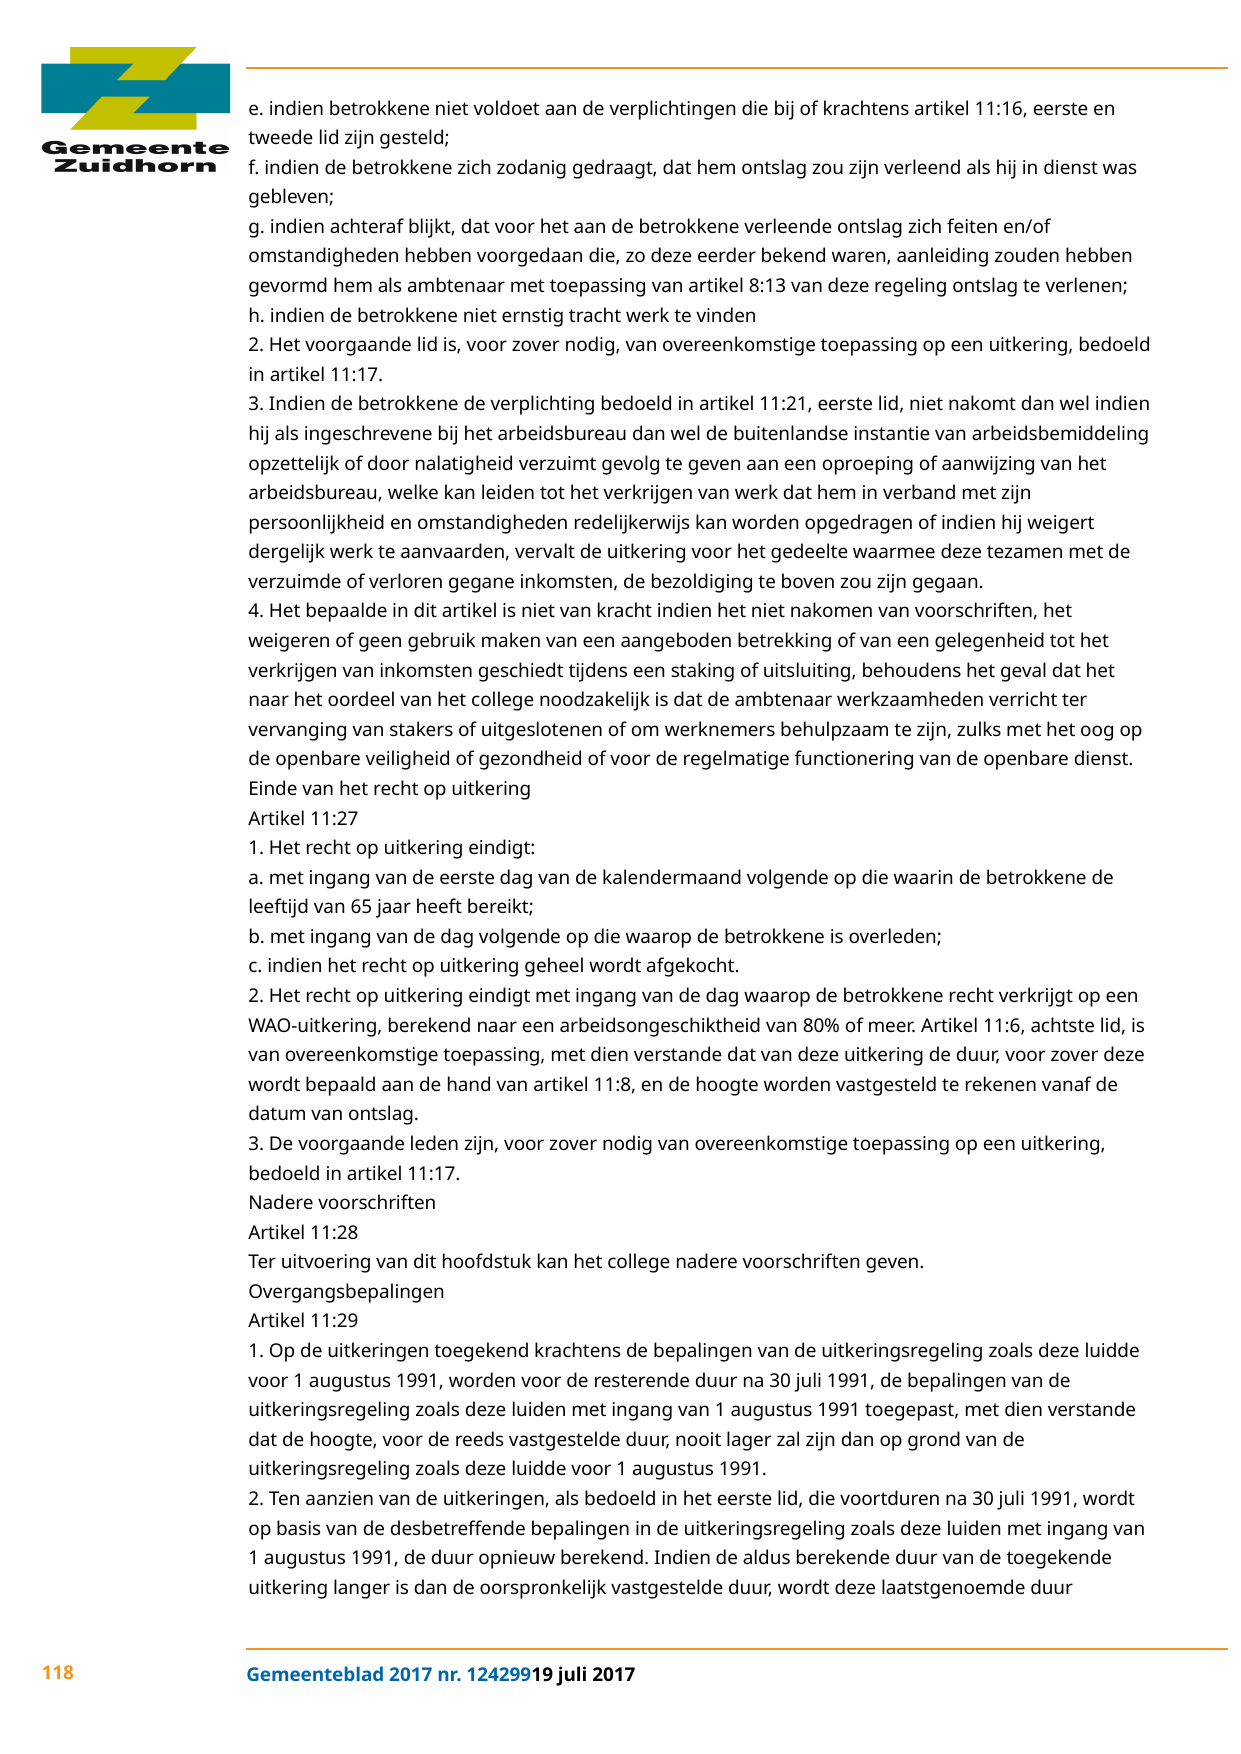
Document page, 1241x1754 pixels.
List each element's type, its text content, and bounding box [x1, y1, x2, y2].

text Overgangsbepalingen [248, 1278, 1152, 1304]
text 1. Het recht op uitkering eindigt: [248, 834, 1152, 860]
text 4. Het bepaalde in dit artikel is niet van kracht indien het niet nakomen van voorschriften, het weigeren of geen gebruik maken van een aangeboden betrekking of van een gelegenheid tot het verkrijgen van inkomsten geschiedt tijdens een staking of uitsluiting, behoudens het geval dat het naar het oordeel van het college noodzakelijk is dat de ambtenaar werkzaamheden verricht ter vervanging van stakers of uitgeslotenen of om werknemers behulpzaam te zijn, zulks met het oog op de openbare veiligheid of gezondheid of voor de regelmatige functionering van de openbare dienst. [248, 598, 1152, 771]
picture [41, 47, 231, 172]
text Nadere voorschriften [248, 1189, 1152, 1215]
text 3. Indien de betrokkene de verplichting bedoeld in artikel 11:21, eerste lid, niet nakomt dan wel indien hij als ingeschrevene bij het arbeidsbureau dan wel de buitenlandse instantie van arbeidsbemiddeling opzettelijk of door nalatigheid verzuimt gevolg te geven aan een oproeping of aanwijzing van het arbeidsbureau, welke kan leiden tot het verkrijgen van werk dat hem in verband met zijn persoonlijkheid en omstandigheden redelijkerwijs kan worden opgedragen of indien hij weigert dergelijk werk te aanvaarden, vervalt de uitkering voor het gedeelte waarmee deze tezamen met de verzuimde of verloren gegane inkomsten, de bezoldiging te boven zou zijn gegaan. [248, 391, 1152, 594]
text b. met ingang van de dag volgende op die waarop de betrokkene is overleden; [248, 923, 1152, 949]
text h. indien de betrokkene niet ernstig tracht werk te vinden [248, 302, 1152, 328]
text 2. Het voorgaande lid is, voor zover nodig, van overeenkomstige toepassing op een uitkering, bedoeld in artikel 11:17. [248, 331, 1152, 387]
text c. indien het recht op uitkering geheel wordt afgekocht. [248, 953, 1152, 978]
text Artikel 11:29 [248, 1308, 1152, 1333]
text f. indien de betrokkene zich zodanig gedraagt, dat hem ontslag zou zijn verleend als hij in dienst was gebleven; [248, 154, 1152, 209]
text Artikel 11:27 [248, 805, 1152, 831]
text a. met ingang van de eerste dag van de kalendermaand volgende op die waarin de betrokkene de leeftijd van 65 jaar heeft bereikt; [248, 864, 1152, 919]
text 2. Het recht op uitkering eindigt met ingang van de dag waarop de betrokkene recht verkrijgt op een WAO-uitkering, berekend naar een arbeidsongeschiktheid van 80% of meer. Artikel 11:6, achtste lid, is van overeenkomstige toepassing, met dien verstande dat van deze uitkering de duur, voor zover deze wordt bepaald aan de hand van artikel 11:8, en de hoogte worden vastgesteld te rekenen vanaf de datum van ontslag. [248, 982, 1152, 1126]
text 2. Ten aanzien van de uitkeringen, als bedoeld in het eerste lid, die voortduren na 30 juli 1991, wordt op basis van de desbetreffende bepalingen in de uitkeringsregeling zoals deze luiden met ingang van 1 augustus 1991, de duur opnieuw berekend. Indien de aldus berekende duur van de toegekende uitkering langer is dan de oorspronkelijk vastgestelde duur, wordt deze laatstgenoemde duur [248, 1485, 1152, 1600]
text 1. Op de uitkeringen toegekend krachtens de bepalingen van de uitkeringsregeling zoals deze luidde voor 1 augustus 1991, worden voor de resterende duur na 30 juli 1991, de bepalingen van de uitkeringsregeling zoals deze luiden met ingang van 1 augustus 1991 toegepast, met dien verstande dat de hoogte, voor de reeds vastgestelde duur, nooit lager zal zijn dan op grond van de uitkeringsregeling zoals deze luidde voor 1 augustus 1991. [248, 1337, 1152, 1481]
text Artikel 11:28 [248, 1219, 1152, 1245]
text Einde van het recht op uitkering [248, 775, 1152, 801]
text g. indien achteraf blijkt, dat voor het aan de betrokkene verleende ontslag zich feiten en/of omstandigheden hebben voorgedaan die, zo deze eerder bekend waren, aanleiding zouden hebben gevormd hem als ambtenaar met toepassing van artikel 8:13 van deze regeling ontslag te verlenen; [248, 213, 1152, 298]
text 3. De voorgaande leden zijn, voor zover nodig van overeenkomstige toepassing op een uitkering, bedoeld in artikel 11:17. [248, 1130, 1152, 1186]
text e. indien betrokkene niet voldoet aan de verplichtingen die bij of krachtens artikel 11:16, eerste en tweede lid zijn gesteld; [248, 95, 1152, 150]
text Ter uitvoering van dit hoofdstuk kan het college nadere voorschriften geven. [248, 1248, 1152, 1274]
